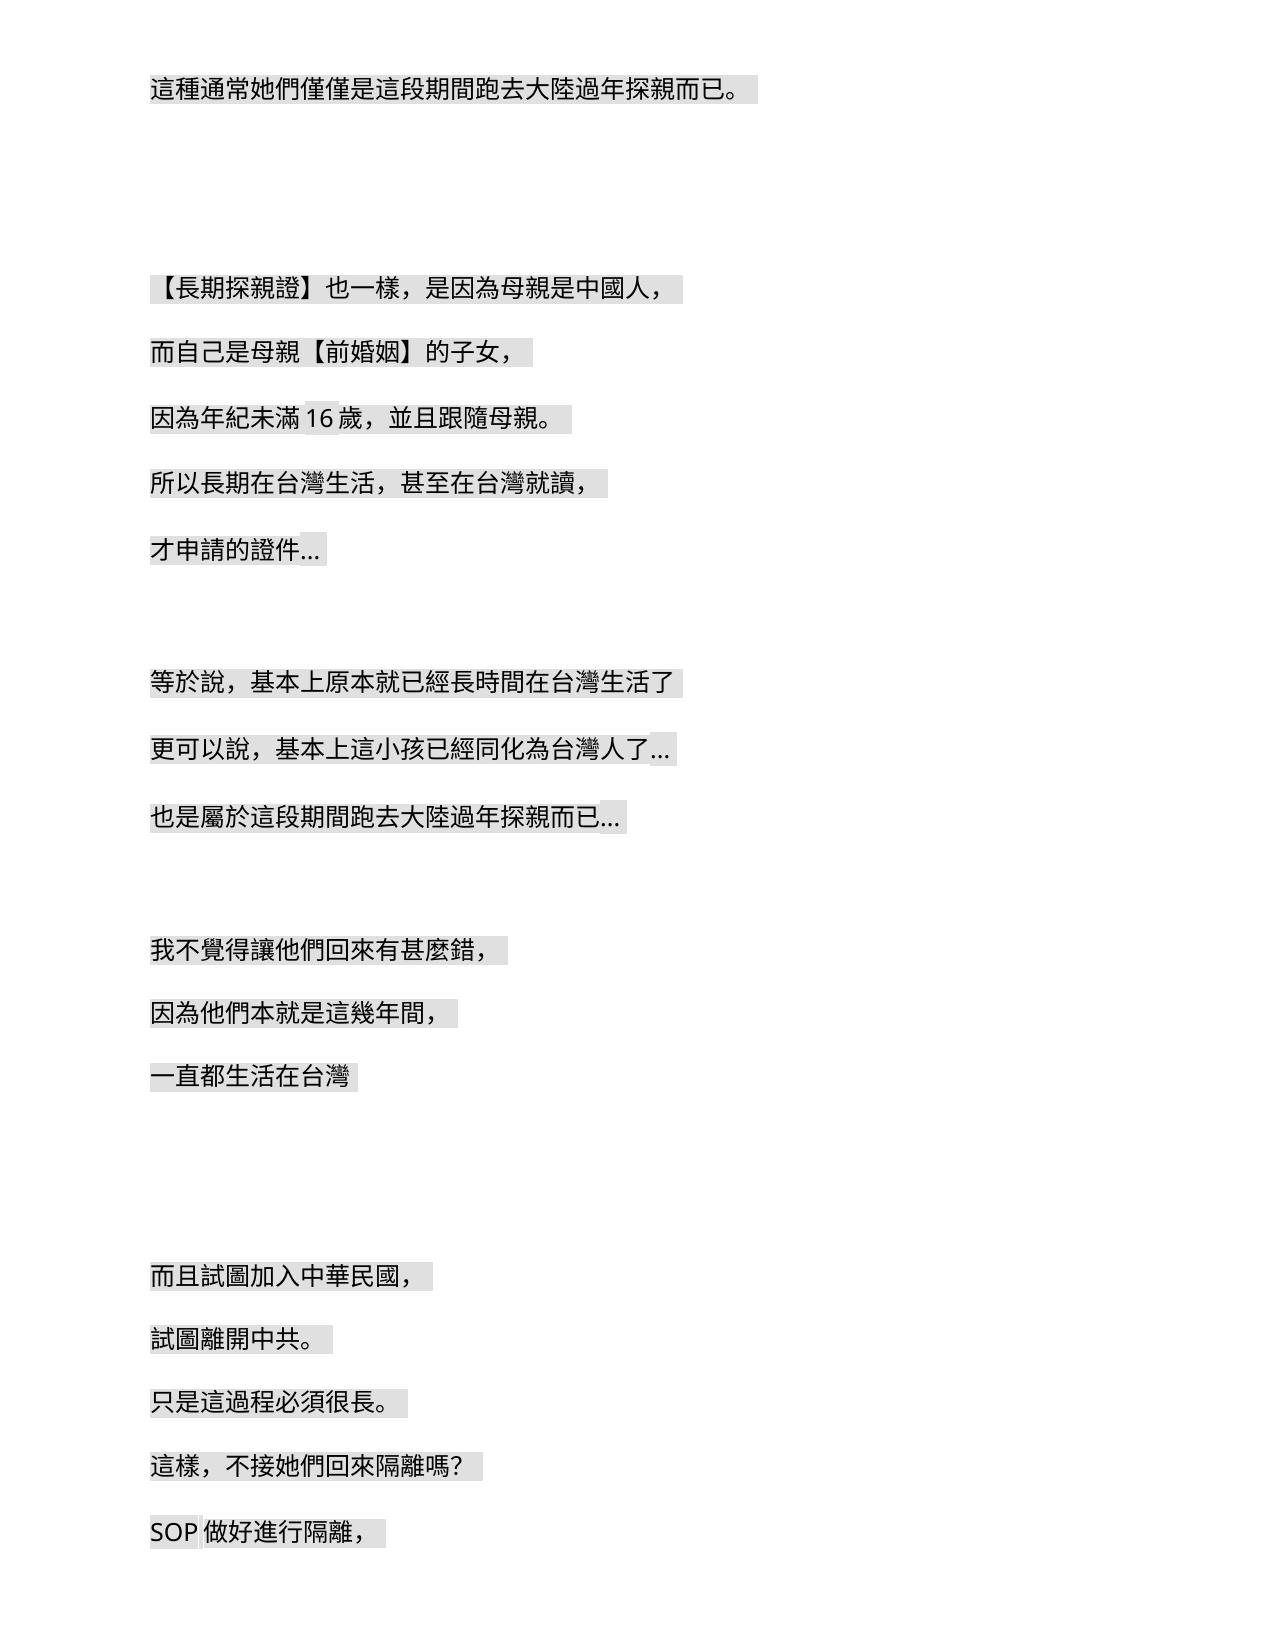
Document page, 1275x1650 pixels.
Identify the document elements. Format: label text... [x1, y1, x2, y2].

text 這種通常她們僅僅是這段期間跑去大陸過年探親而已。 【長期探親證】也一樣，是因為母親是中國人， 而自己是母親【前婚姻】的子女， 因為年紀未滿16歲，並且跟隨母親。 所以長期在台灣生活，甚至在台灣就讀， 才申請的證件... 等於說，基本上原本就已經長時間在台灣生活了 更可以說，基本上這小孩已經同化為台灣人了... 也是屬於這段期間跑去大陸過年探親而已... 我不覺得讓他們回來有甚麼錯， 因為他們本就是這幾年間， 一直都生活在台灣 而且試圖加入中華民國， 試圖離開中共。 只是這過程必須很長。 這樣，不接她們回來隔離嗎？ SOP做好進行隔離， [150, 75, 1125, 1549]
